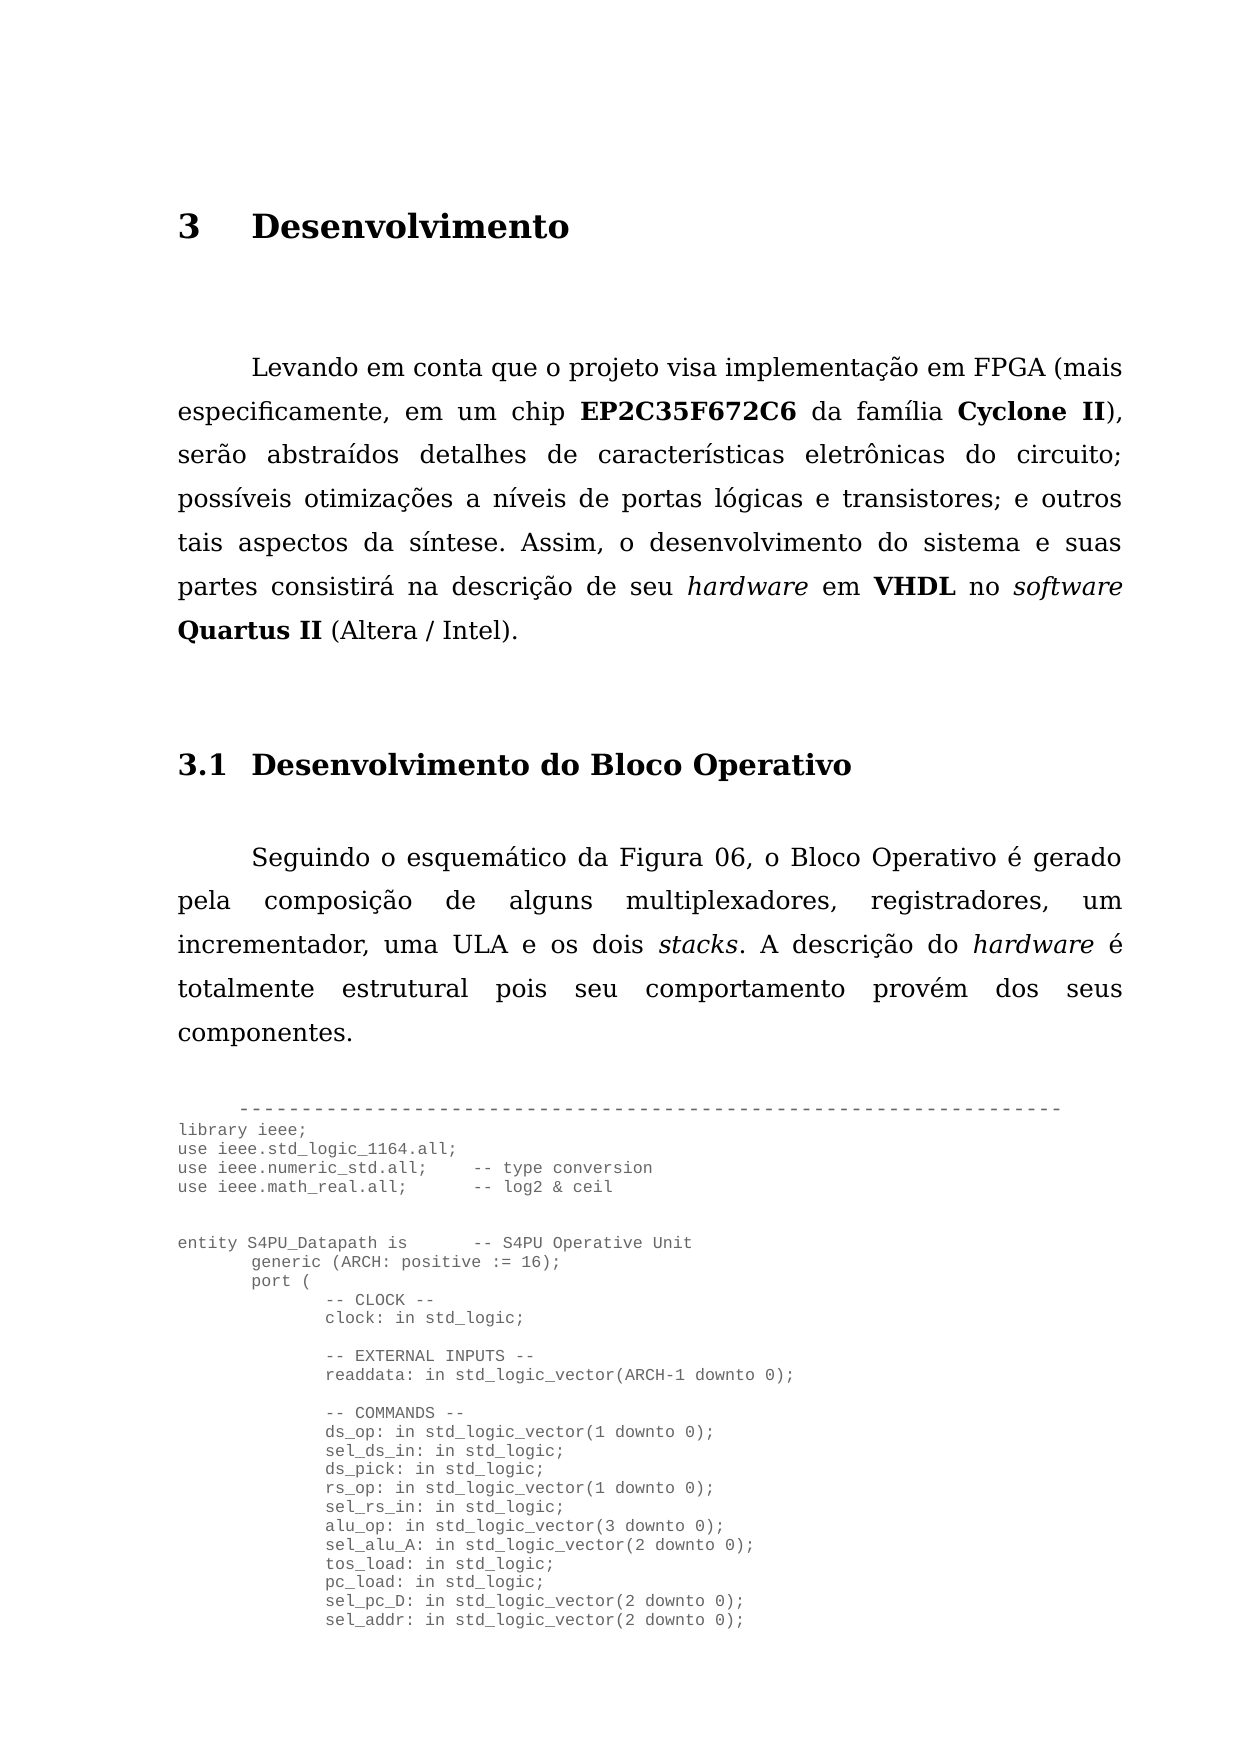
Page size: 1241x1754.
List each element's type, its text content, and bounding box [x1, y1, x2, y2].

text use ieee.math_real.all; -- log2 & ceil [177, 1178, 1123, 1197]
text alu_op: in std_logic_vector(3 downto 0); [177, 1517, 1123, 1536]
text sel_alu_A: in std_logic_vector(2 downto 0); [177, 1536, 1123, 1555]
text 3.1 Desenvolvimento do Bloco Operativo [177, 748, 1123, 782]
text ds_pick: in std_logic; [177, 1461, 1123, 1480]
text sel_addr: in std_logic_vector(2 downto 0); [177, 1612, 1123, 1631]
text rs_op: in std_logic_vector(1 downto 0); [177, 1480, 1123, 1499]
text use ieee.std_logic_1164.all; [177, 1140, 1123, 1159]
text entity S4PU_Datapath is -- S4PU Operative Unit [177, 1235, 1123, 1253]
text -- CLOCK -- [177, 1291, 1123, 1310]
text -- EXTERNAL INPUTS -- [177, 1348, 1123, 1367]
text sel_rs_in: in std_logic; [177, 1499, 1123, 1517]
text port ( [177, 1272, 1123, 1291]
text sel_ds_in: in std_logic; [177, 1442, 1123, 1461]
text -- COMMANDS -- [177, 1404, 1123, 1423]
text tos_load: in std_logic; [177, 1555, 1123, 1574]
text use ieee.numeric_std.all; -- type conversion [177, 1159, 1123, 1178]
text generic (ARCH: positive := 16); [177, 1253, 1123, 1272]
text ds_op: in std_logic_vector(1 downto 0); [177, 1423, 1123, 1442]
text readdata: in std_logic_vector(ARCH-1 downto 0); [177, 1367, 1123, 1386]
text 3 Desenvolvimento [177, 207, 1123, 246]
text ------------------------------------------------------------------ [177, 1098, 1123, 1122]
text library ieee; [177, 1122, 1123, 1140]
text Levando em conta que o projeto visa implementação em FPGA (mais especificamente, em um chip EP2C35F672C6 da família Cyclone II), serão abstraídos detalhes de características eletrônicas do circuito; possíveis otimizações a níveis de portas lógicas e transistores; e outros tais aspectos da síntese. Assim, o desenvolvimento do sistema e suas partes consistirá na descrição de seu hardware em VHDL no software Quartus II (Altera / Intel). [177, 353, 1123, 646]
text Seguindo o esquemático da Figura 06, o Bloco Operativo é gerado pela composição de alguns multiplexadores, registradores, um incrementador, uma ULA e os dois stacks. A descrição do hardware é totalmente estrutural pois seu comportamento provém dos seus componentes. [177, 843, 1123, 1047]
text sel_pc_D: in std_logic_vector(2 downto 0); [177, 1593, 1123, 1612]
text pc_load: in std_logic; [177, 1574, 1123, 1593]
text clock: in std_logic; [177, 1310, 1123, 1329]
